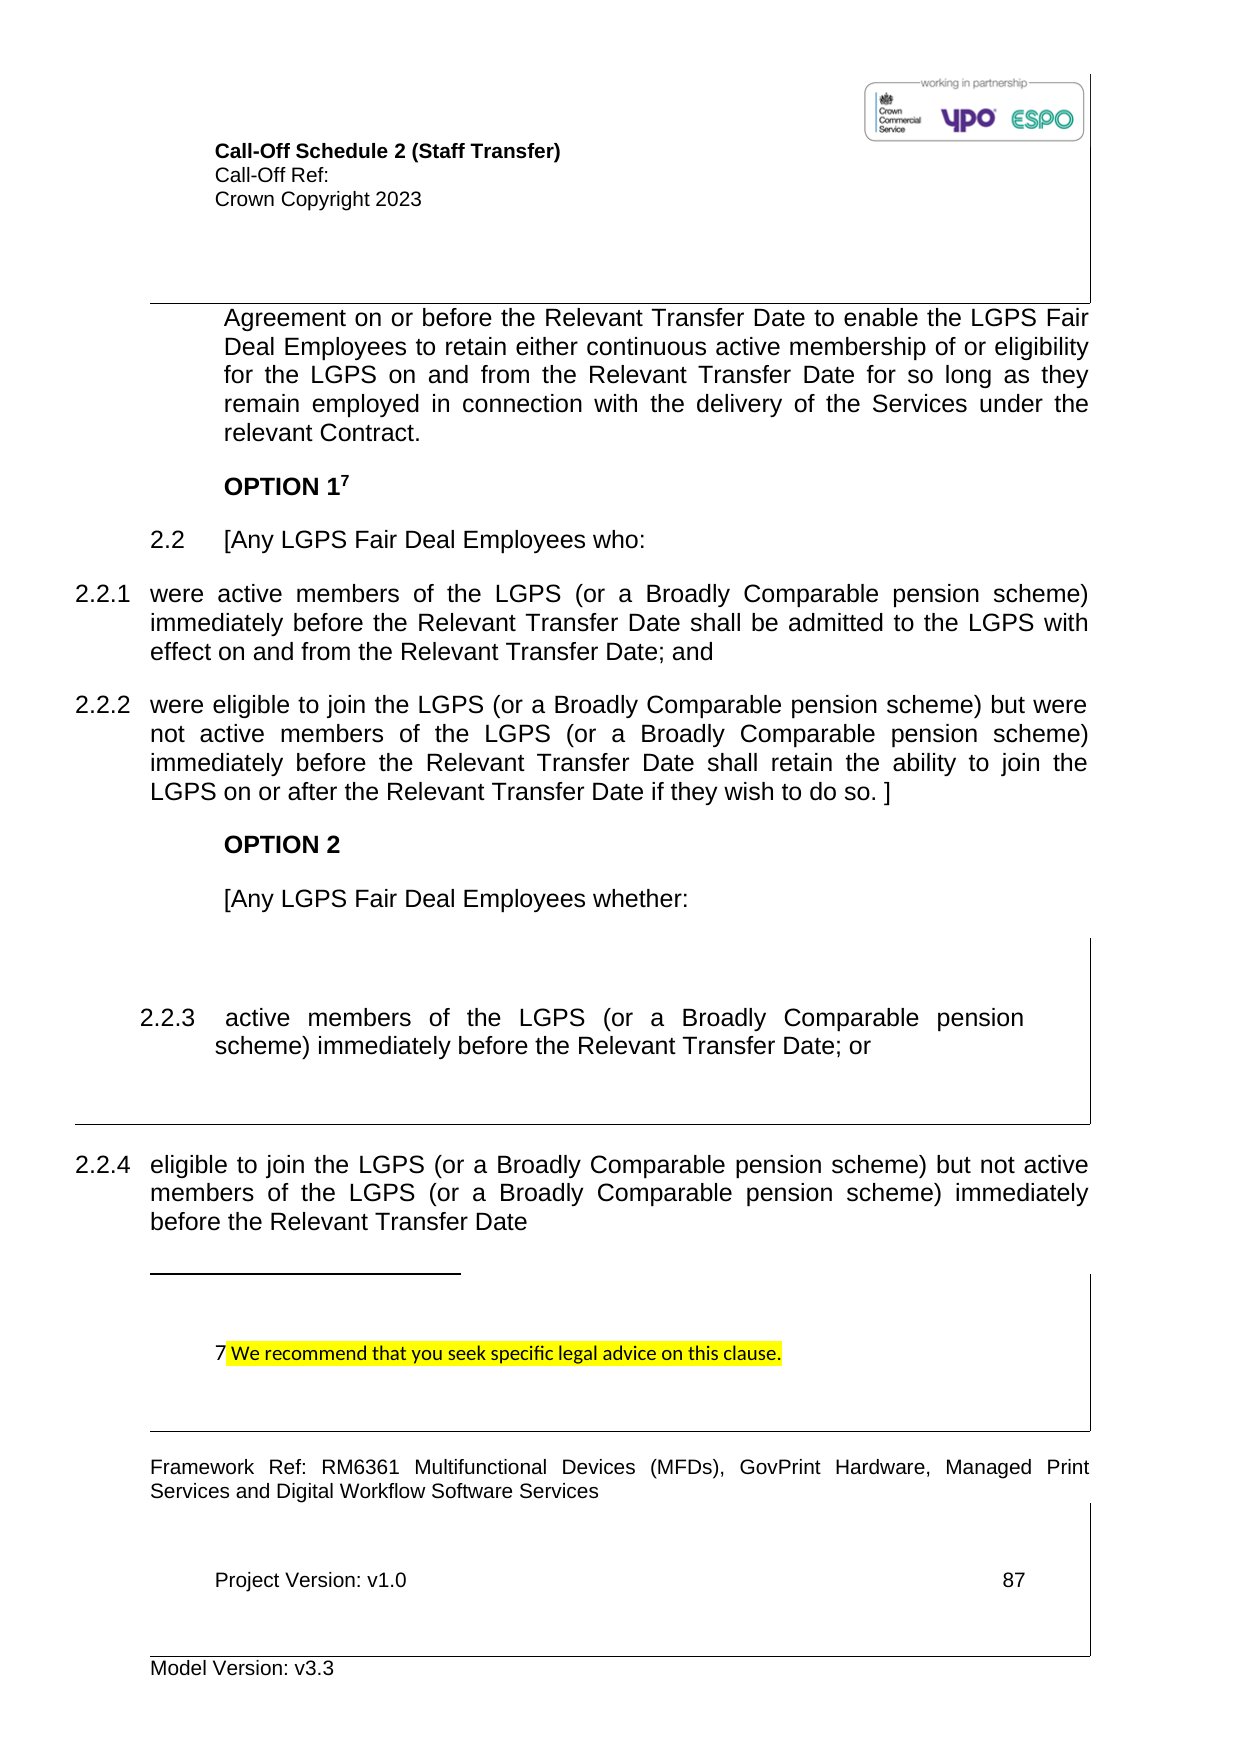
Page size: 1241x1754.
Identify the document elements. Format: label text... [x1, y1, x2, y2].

list were eligible to join the LGPS (or a Broadly Comparable pension scheme) but were not active members of the LGPS (or a Broadly Comparable pension scheme) immediately before the Relevant Transfer Date shall retain the ability to join the LGPS on or after the Relevant Transfer Date if they wish to do so. ] [75, 690, 1090, 805]
text OPTION 2 [224, 830, 1090, 859]
list were active members of the LGPS (or a Broadly Comparable pension scheme) immediately before the Relevant Transfer Date shall be admitted to the LGPS with effect on and from the Relevant Transfer Date; and [75, 579, 1090, 665]
text [Any LGPS Fair Deal Employees whether: [224, 884, 1090, 913]
list active members of the LGPS (or a Broadly Comparable pension scheme) immediately before the Relevant Transfer Date; or [75, 938, 1090, 1124]
text OPTION 1 [224, 472, 1090, 500]
list Agreement on or before the Relevant Transfer Date to enable the LGPS Fair Deal Employees to retain either continuous active membership of or eligibility for the LGPS on and from the Relevant Transfer Date for so long as they remain employed in connection with the delivery of the Services under the relevant Contract. [150, 303, 1090, 447]
text We recommend that you seek specific legal advice on this clause. [150, 1274, 1090, 1431]
list [Any LGPS Fair Deal Employees who: [150, 525, 1090, 554]
list eligible to join the LGPS (or a Broadly Comparable pension scheme) but not active members of the LGPS (or a Broadly Comparable pension scheme) immediately before the Relevant Transfer Date [75, 1149, 1090, 1236]
